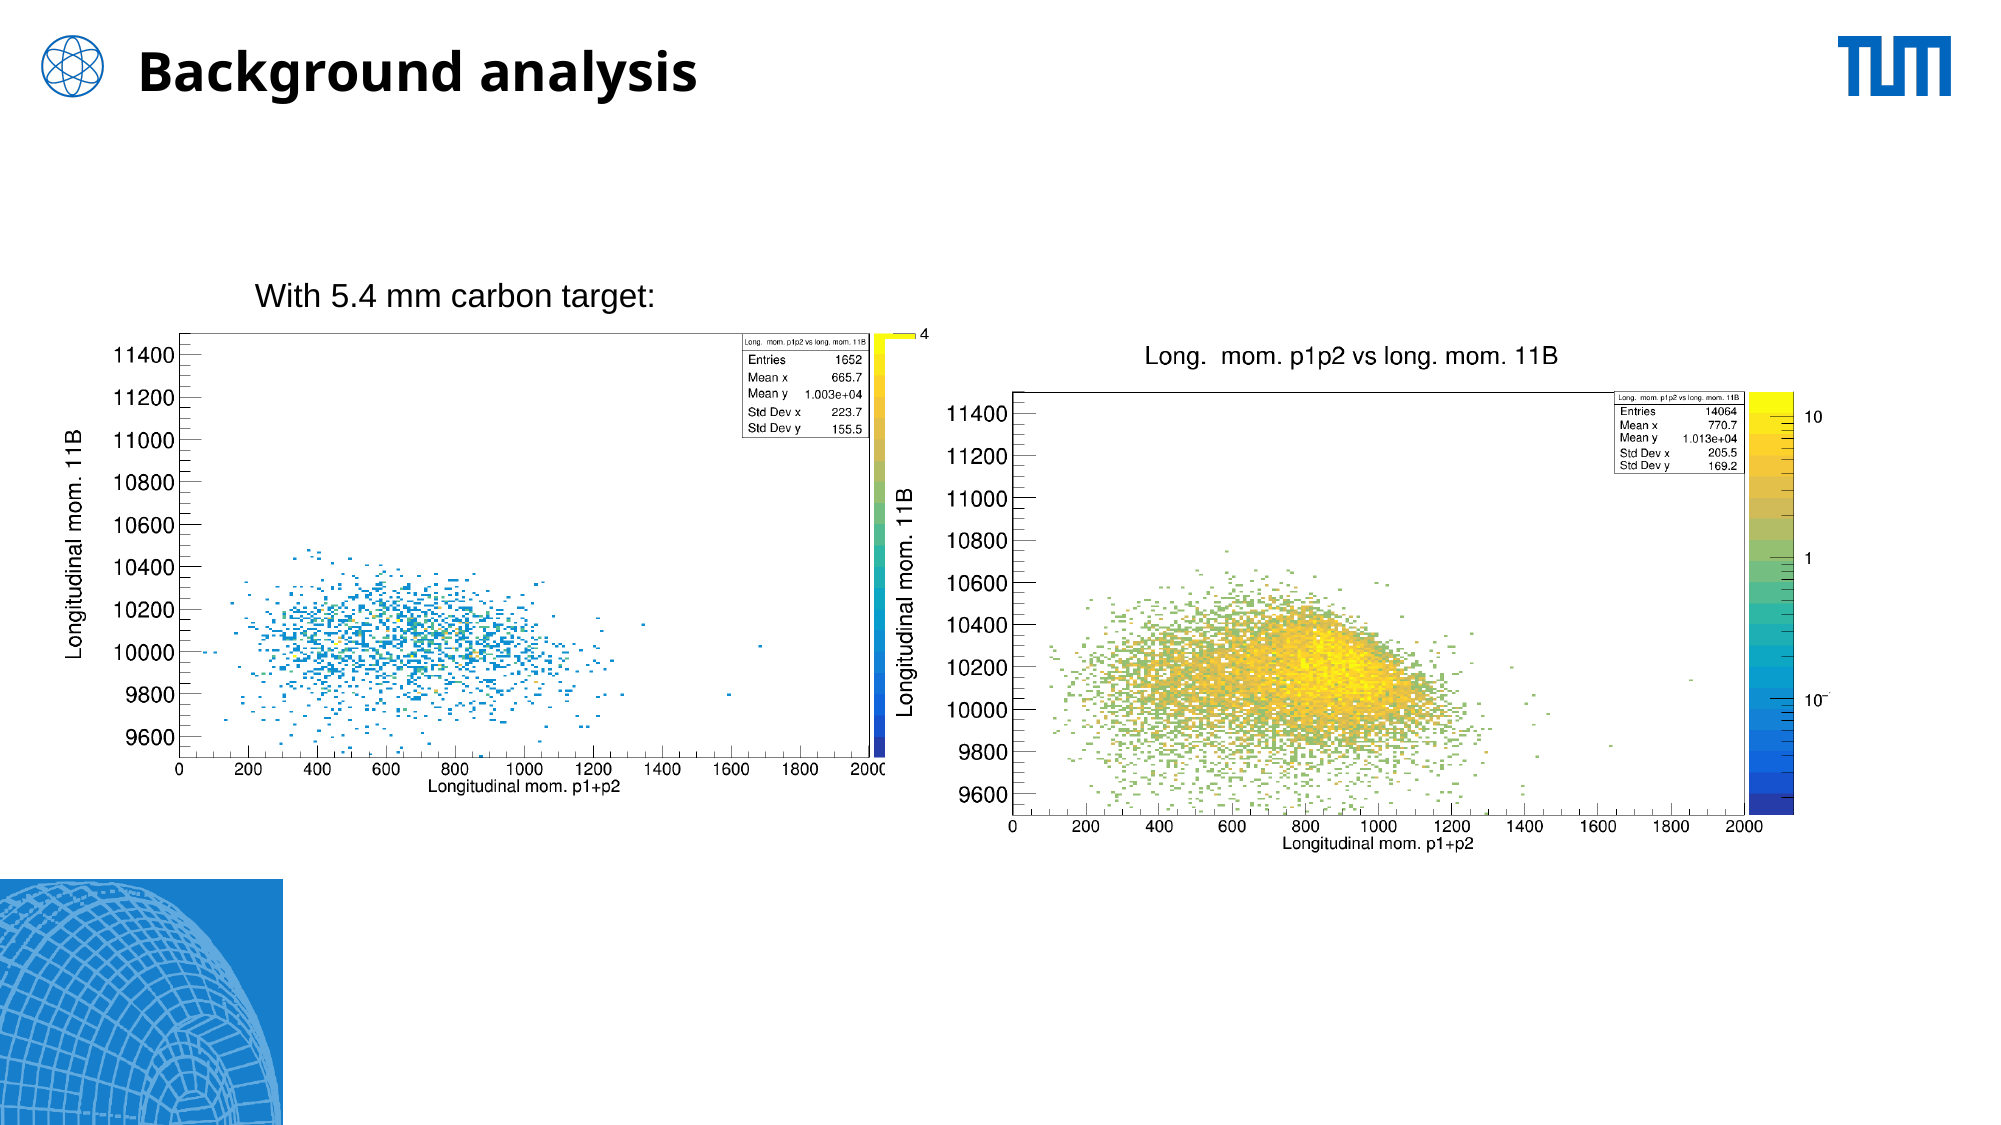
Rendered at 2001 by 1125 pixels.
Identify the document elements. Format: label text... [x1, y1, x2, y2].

picture [45, 314, 1831, 871]
picture [36, 30, 108, 101]
text_box With 5.4 mm carbon target: [240, 270, 676, 322]
picture [1838, 36, 1951, 96]
title Background analysis [137, 32, 1809, 109]
picture [0, 879, 283, 1125]
